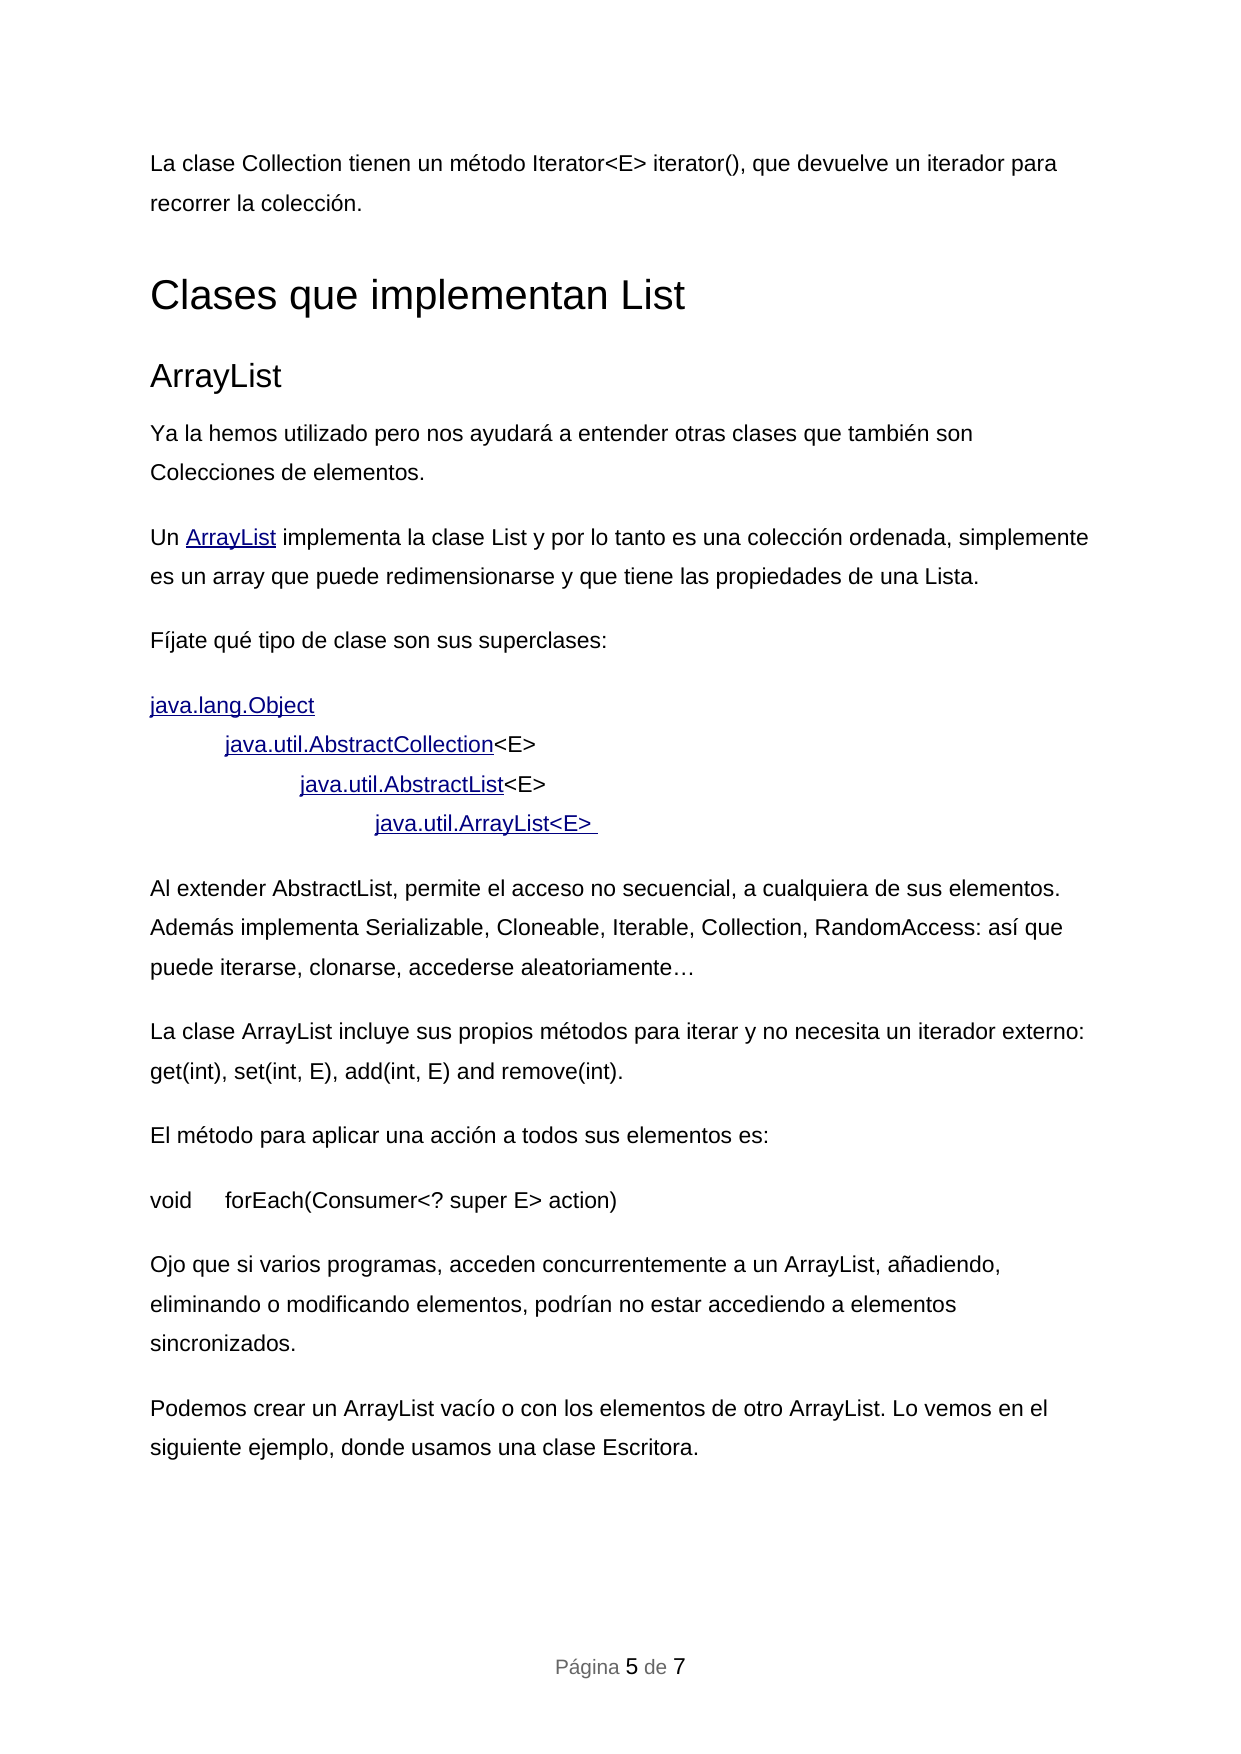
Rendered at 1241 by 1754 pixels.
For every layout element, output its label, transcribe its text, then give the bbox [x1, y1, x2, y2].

text La clase Collection tienen un método Iterator<E> iterator(), que devuelve un iterador para recorrer la colección. [150, 150, 1090, 216]
text java.util.ArrayList<E> [150, 810, 1090, 837]
text Ya la hemos utilizado pero nos ayudará a entender otras clases que también son Colecciones de elementos. [150, 419, 1090, 485]
text Al extender AbstractList, permite el acceso no secuencial, a cualquiera de sus elementos. Además implementa Serializable, Cloneable, Iterable, Collection, RandomAccess: así que puede iterarse, clonarse, accederse aleatoriamente… [150, 875, 1090, 980]
text La clase ArrayList incluye sus propios métodos para iterar y no necesita un iterador externo: get(int), set(int, E), add(int, E) and remove(int). [150, 1018, 1090, 1084]
subtitle ArrayList [150, 356, 1090, 394]
text java.util.AbstractCollection<E> [150, 731, 1090, 758]
text Podemos crear un ArrayList vacío o con los elementos de otro ArrayList. Lo vemos en el siguiente ejemplo, donde usamos una clase Escritora. [150, 1394, 1090, 1460]
text java.util.AbstractList<E> [150, 771, 1090, 797]
text El método para aplicar una acción a todos sus elementos es: [150, 1122, 1090, 1148]
text java.lang.Object [150, 692, 1090, 718]
text Fíjate qué tipo de clase son sus superclases: [150, 627, 1090, 654]
text Un ArrayList implementa la clase List y por lo tanto es una colección ordenada, simplemente es un array que puede redimensionarse y que tiene las propiedades de una Lista. [150, 523, 1090, 589]
text Ojo que si varios programas, acceden concurrentemente a un ArrayList, añadiendo, eliminando o modificando elementos, podrían no estar accediendo a elementos sincronizados. [150, 1251, 1090, 1356]
text void forEach(Consumer<? super E> action) [150, 1187, 1090, 1213]
subtitle Clases que implementan List [150, 271, 1090, 318]
